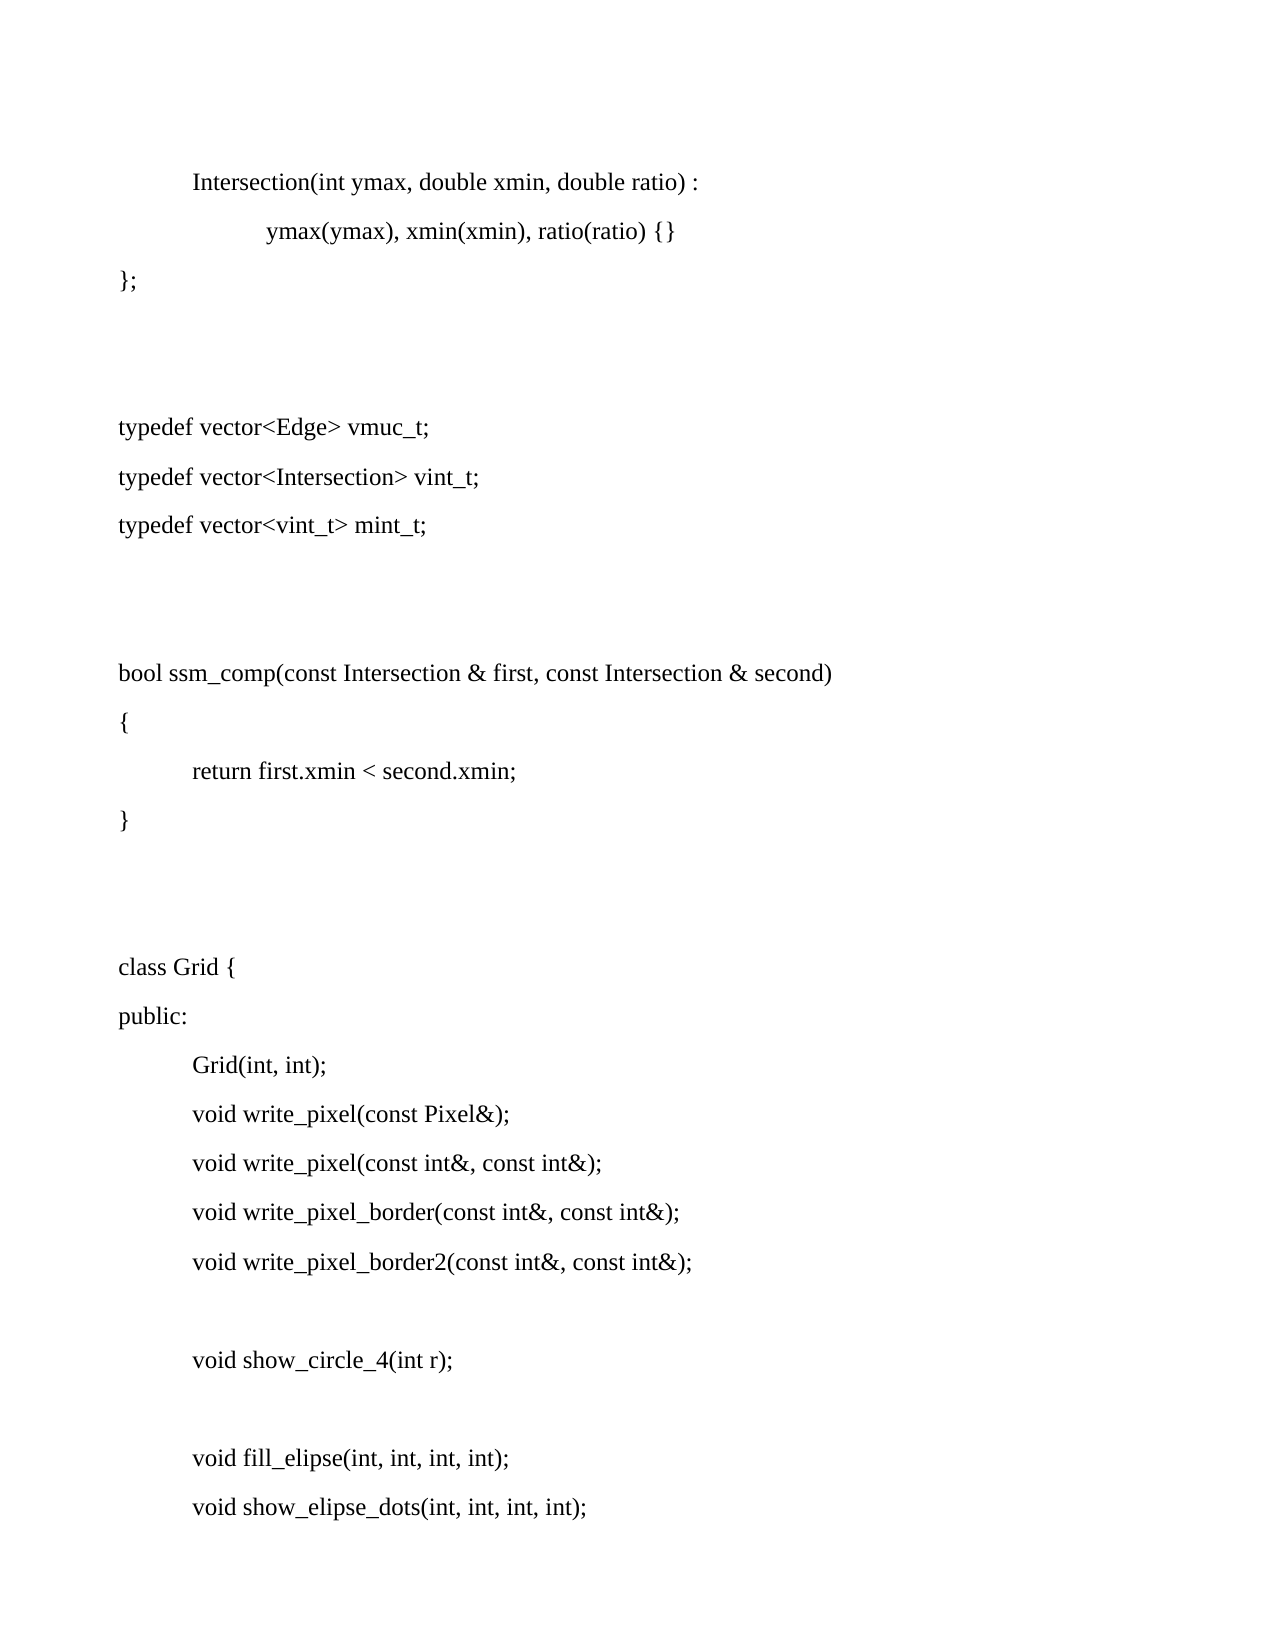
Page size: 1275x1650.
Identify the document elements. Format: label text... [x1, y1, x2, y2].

text void write_pixel_border(const int&, const int&); [118, 1197, 1157, 1226]
text public: [118, 1001, 1157, 1030]
text class Grid { [118, 952, 1157, 981]
text void show_elipse_dots(int, int, int, int); [118, 1492, 1157, 1521]
text Grid(int, int); [118, 1050, 1157, 1079]
text void write_pixel_border2(const int&, const int&); [118, 1247, 1157, 1275]
text { [118, 707, 1157, 736]
text ymax(ymax), xmin(xmin), ratio(ratio) {} [118, 216, 1157, 245]
text void write_pixel(const int&, const int&); [118, 1148, 1157, 1177]
text void fill_elipse(int, int, int, int); [118, 1443, 1157, 1472]
text typedef vector<vint_t> mint_t; [118, 511, 1157, 539]
text void show_circle_4(int r); [118, 1345, 1157, 1373]
text Intersection(int ymax, double xmin, double ratio) : [118, 167, 1157, 196]
text void write_pixel(const Pixel&); [118, 1099, 1157, 1128]
text }; [118, 265, 1157, 294]
text bool ssm_comp(const Intersection & first, const Intersection & second) [118, 658, 1157, 687]
text return first.xmin < second.xmin; [118, 756, 1157, 785]
text typedef vector<Intersection> vint_t; [118, 462, 1157, 490]
text } [118, 805, 1157, 834]
text typedef vector<Edge> vmuc_t; [118, 412, 1157, 441]
